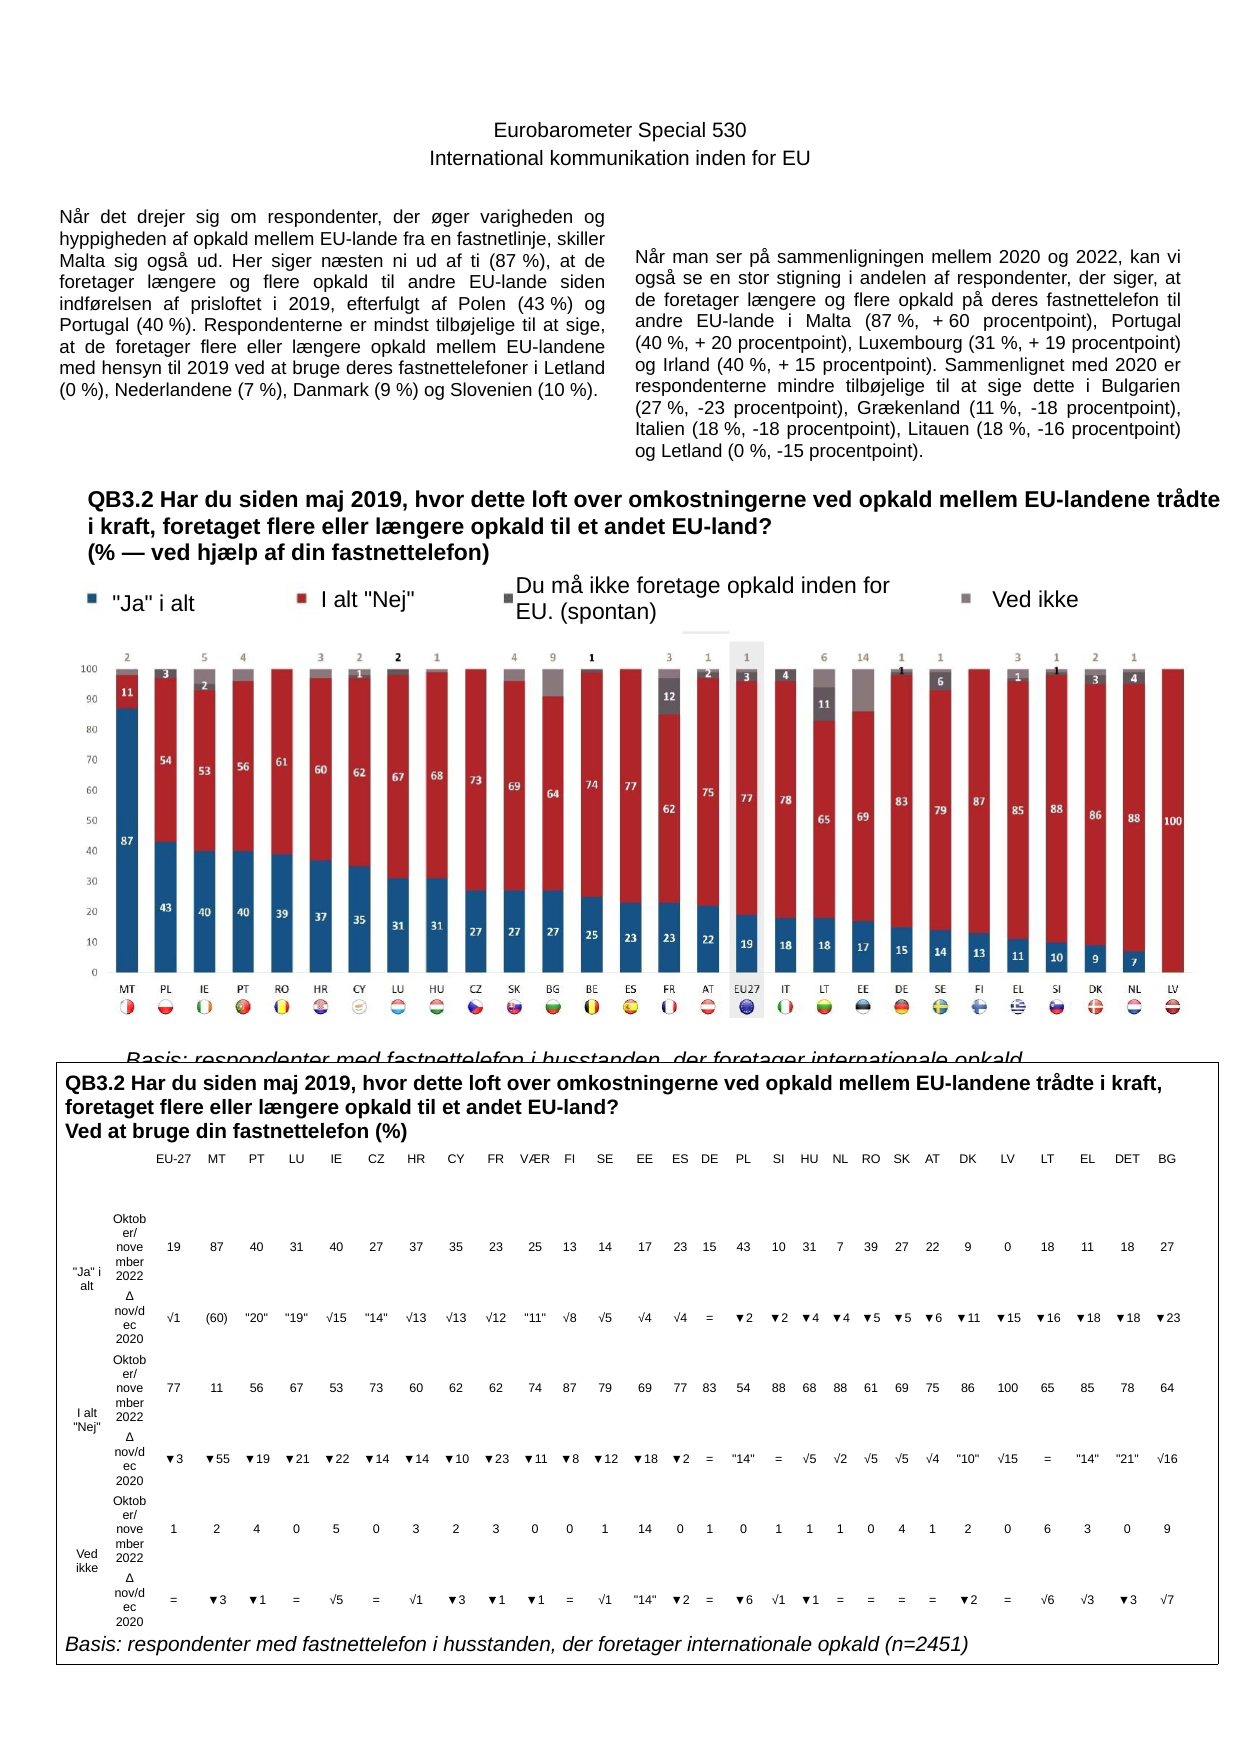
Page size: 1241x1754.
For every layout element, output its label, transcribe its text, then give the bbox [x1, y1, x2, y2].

table_cell ▼10 [436, 1427, 476, 1490]
table_cell 87 [197, 1208, 237, 1286]
table_cell [585, 1176, 625, 1208]
picture [72, 575, 1195, 1018]
table_cell ▼4 [825, 1286, 856, 1349]
table_cell √1 [585, 1568, 625, 1631]
table_cell ▼16 [1028, 1286, 1067, 1349]
table_cell [886, 1176, 917, 1208]
table_cell 15 [696, 1208, 723, 1286]
table_cell "21" [1107, 1427, 1147, 1490]
table_cell ▼2 [665, 1568, 696, 1631]
table_header VÆR [516, 1143, 554, 1176]
table_cell ▼23 [1147, 1286, 1187, 1349]
table_cell 53 [316, 1349, 356, 1427]
table_cell ▼11 [516, 1427, 554, 1490]
table_cell ▼2 [948, 1568, 988, 1631]
table_cell 6 [1028, 1490, 1067, 1568]
table_cell 79 [585, 1349, 625, 1427]
table_cell 83 [696, 1349, 723, 1427]
table_header IE [316, 1143, 356, 1176]
table_header PT [237, 1143, 276, 1176]
table_cell 88 [825, 1349, 856, 1427]
table_cell [65, 1176, 108, 1208]
table_cell = [696, 1427, 723, 1490]
table_cell 0 [554, 1490, 585, 1568]
table_cell I alt "Nej" [65, 1349, 108, 1490]
table_cell ▼2 [665, 1427, 696, 1490]
table_cell (60) [197, 1286, 237, 1349]
table_header DE [696, 1143, 723, 1176]
table_cell √2 [825, 1427, 856, 1490]
table_cell Δ nov/dec 2020 [109, 1286, 150, 1349]
table_header LU [276, 1143, 316, 1176]
table_cell 27 [356, 1208, 396, 1286]
table_cell 1 [585, 1490, 625, 1568]
table_header NL [825, 1143, 856, 1176]
text Ved at bruge din fastnettelefon (%) [65, 1119, 1209, 1143]
table_cell 75 [917, 1349, 948, 1427]
table_cell 0 [988, 1208, 1027, 1286]
table_cell [516, 1176, 554, 1208]
table_cell [396, 1176, 436, 1208]
table_cell 11 [197, 1349, 237, 1427]
table_cell ▼23 [476, 1427, 516, 1490]
table_cell 19 [150, 1208, 197, 1286]
table_cell [150, 1176, 197, 1208]
table_cell 13 [554, 1208, 585, 1286]
table_cell ▼3 [150, 1427, 197, 1490]
table_cell 86 [948, 1349, 988, 1427]
table_cell 23 [476, 1208, 516, 1286]
table_cell 27 [1147, 1208, 1187, 1286]
table_header FI [554, 1143, 585, 1176]
table_cell 85 [1068, 1349, 1107, 1427]
table_header EL [1068, 1143, 1107, 1176]
table_header FR [476, 1143, 516, 1176]
table_cell 69 [886, 1349, 917, 1427]
table_cell "14" [625, 1568, 665, 1631]
table_cell ▼6 [723, 1568, 763, 1631]
table_cell [917, 1176, 948, 1208]
table_header DK [948, 1143, 988, 1176]
table_cell 0 [665, 1490, 696, 1568]
table_cell √15 [316, 1286, 356, 1349]
table_cell [794, 1176, 825, 1208]
table_cell 77 [665, 1349, 696, 1427]
table_cell [316, 1176, 356, 1208]
table_cell ▼2 [763, 1286, 794, 1349]
table_cell √6 [1028, 1568, 1067, 1631]
table_cell 73 [356, 1349, 396, 1427]
table_cell ▼8 [554, 1427, 585, 1490]
table_cell 2 [436, 1490, 476, 1568]
table_cell √4 [625, 1286, 665, 1349]
table_cell √15 [988, 1427, 1027, 1490]
table_cell 7 [825, 1208, 856, 1286]
table_cell = [886, 1568, 917, 1631]
table_header SK [886, 1143, 917, 1176]
table_cell 1 [763, 1490, 794, 1568]
table_cell = [917, 1568, 948, 1631]
table_cell 56 [237, 1349, 276, 1427]
text Basis: respondenter med fastnettelefon i husstanden, der foretager internationale opkald (n=2451) [65, 1631, 1209, 1655]
table_cell √7 [1147, 1568, 1187, 1631]
table_cell 0 [516, 1490, 554, 1568]
table_header [109, 1143, 150, 1176]
table_cell √3 [1068, 1568, 1107, 1631]
table_cell √16 [1147, 1427, 1187, 1490]
table_header SI [763, 1143, 794, 1176]
table_cell √4 [917, 1427, 948, 1490]
table_cell = [1028, 1427, 1067, 1490]
table_cell ▼4 [794, 1286, 825, 1349]
table_cell "14" [723, 1427, 763, 1490]
text QB3.2 Har du siden maj 2019, hvor dette loft over omkostningerne ved opkald mellem EU-landene trådte i kraft, foretaget flere eller længere opkald til et andet EU-land? [65, 1071, 1209, 1119]
table_cell 60 [396, 1349, 436, 1427]
table_cell 1 [696, 1490, 723, 1568]
table_cell "14" [356, 1286, 396, 1349]
table_cell "19" [276, 1286, 316, 1349]
table_cell ▼18 [625, 1427, 665, 1490]
table_cell 78 [1107, 1349, 1147, 1427]
table_cell [1147, 1176, 1187, 1208]
table_cell 0 [356, 1490, 396, 1568]
table_cell "Ja" i alt [65, 1208, 108, 1349]
table_cell "20" [237, 1286, 276, 1349]
table_cell = [763, 1427, 794, 1490]
table_cell 1 [825, 1490, 856, 1568]
table_cell 25 [516, 1208, 554, 1286]
table_cell [763, 1176, 794, 1208]
table_header SE [585, 1143, 625, 1176]
table_cell √8 [554, 1286, 585, 1349]
table_cell 4 [237, 1490, 276, 1568]
table_cell 14 [625, 1490, 665, 1568]
table_header AT [917, 1143, 948, 1176]
table_cell 1 [917, 1490, 948, 1568]
table_cell 40 [237, 1208, 276, 1286]
table_cell 4 [886, 1490, 917, 1568]
table_cell = [696, 1286, 723, 1349]
table_cell √1 [150, 1286, 197, 1349]
table_cell [1028, 1176, 1067, 1208]
table_cell ▼19 [237, 1427, 276, 1490]
table_header DET [1107, 1143, 1147, 1176]
table_cell [856, 1176, 886, 1208]
table_cell 3 [396, 1490, 436, 1568]
table_cell 100 [988, 1349, 1027, 1427]
table_header RO [856, 1143, 886, 1176]
table_header HR [396, 1143, 436, 1176]
table_header LT [1028, 1143, 1067, 1176]
table_cell [948, 1176, 988, 1208]
table_cell 0 [988, 1490, 1027, 1568]
table_cell [276, 1176, 316, 1208]
table_cell 2 [197, 1490, 237, 1568]
table_cell √5 [886, 1427, 917, 1490]
table_cell = [554, 1568, 585, 1631]
table_cell 1 [150, 1490, 197, 1568]
table_cell ▼6 [917, 1286, 948, 1349]
table_cell 9 [948, 1208, 988, 1286]
table_cell 67 [276, 1349, 316, 1427]
table_cell √13 [436, 1286, 476, 1349]
table_cell = [856, 1568, 886, 1631]
table_cell 43 [723, 1208, 763, 1286]
table_cell "14" [1068, 1427, 1107, 1490]
table_cell "11" [516, 1286, 554, 1349]
table_cell √1 [763, 1568, 794, 1631]
table_cell ▼18 [1107, 1286, 1147, 1349]
table_cell ▼3 [436, 1568, 476, 1631]
table_cell [1107, 1176, 1147, 1208]
table_header MT [197, 1143, 237, 1176]
table_cell 22 [917, 1208, 948, 1286]
table_cell ▼22 [316, 1427, 356, 1490]
table_cell ▼1 [794, 1568, 825, 1631]
table_cell [436, 1176, 476, 1208]
table_cell ▼15 [988, 1286, 1027, 1349]
table_cell ▼3 [197, 1568, 237, 1631]
table_cell [197, 1176, 237, 1208]
table_cell 27 [886, 1208, 917, 1286]
table_cell [625, 1176, 665, 1208]
table_header LV [988, 1143, 1027, 1176]
table_cell 37 [396, 1208, 436, 1286]
table_cell [1068, 1176, 1107, 1208]
table_cell = [276, 1568, 316, 1631]
table_cell √5 [316, 1568, 356, 1631]
table_cell = [696, 1568, 723, 1631]
table_cell 17 [625, 1208, 665, 1286]
table_cell 74 [516, 1349, 554, 1427]
table_cell √5 [856, 1427, 886, 1490]
table_cell ▼3 [1107, 1568, 1147, 1631]
table_header CZ [356, 1143, 396, 1176]
table_cell 9 [1147, 1490, 1187, 1568]
table_cell 35 [436, 1208, 476, 1286]
table_cell 18 [1107, 1208, 1147, 1286]
table_cell [696, 1176, 723, 1208]
table_cell ▼1 [516, 1568, 554, 1631]
table_cell 64 [1147, 1349, 1187, 1427]
table_cell 0 [723, 1490, 763, 1568]
table_cell ▼2 [723, 1286, 763, 1349]
table_cell Δ nov/dec 2020 [109, 1427, 150, 1490]
table_cell 69 [625, 1349, 665, 1427]
table_cell ▼55 [197, 1427, 237, 1490]
table_cell 77 [150, 1349, 197, 1427]
table_cell [554, 1176, 585, 1208]
table_cell Oktober/november 2022 [109, 1349, 150, 1427]
table_cell [988, 1176, 1027, 1208]
table_cell √12 [476, 1286, 516, 1349]
table_header EE [625, 1143, 665, 1176]
table_header ES [665, 1143, 696, 1176]
table_cell 31 [276, 1208, 316, 1286]
table_cell 11 [1068, 1208, 1107, 1286]
table_cell ▼21 [276, 1427, 316, 1490]
table_cell "10" [948, 1427, 988, 1490]
table_cell 0 [1107, 1490, 1147, 1568]
table_cell ▼12 [585, 1427, 625, 1490]
table_header BG [1147, 1143, 1187, 1176]
table_cell ▼18 [1068, 1286, 1107, 1349]
table_cell 88 [763, 1349, 794, 1427]
table_header HU [794, 1143, 825, 1176]
table_cell 1 [794, 1490, 825, 1568]
table_cell Oktober/november 2022 [109, 1208, 150, 1286]
table_cell 3 [1068, 1490, 1107, 1568]
table_cell Ved ikke [65, 1490, 108, 1631]
table_cell ▼11 [948, 1286, 988, 1349]
table_cell ▼1 [237, 1568, 276, 1631]
table_cell ▼14 [356, 1427, 396, 1490]
table_cell 18 [1028, 1208, 1067, 1286]
table_cell 0 [276, 1490, 316, 1568]
table_cell √1 [396, 1568, 436, 1631]
table_header EU-27 [150, 1143, 197, 1176]
table_cell [723, 1176, 763, 1208]
table_cell 3 [476, 1490, 516, 1568]
table_cell 0 [856, 1490, 886, 1568]
table_cell ▼1 [476, 1568, 516, 1631]
table_cell [356, 1176, 396, 1208]
table_cell ▼5 [856, 1286, 886, 1349]
table_cell [237, 1176, 276, 1208]
table_cell 68 [794, 1349, 825, 1427]
table_cell 62 [476, 1349, 516, 1427]
text Når det drejer sig om respondenter, der øger varigheden og hyppigheden af opkald mellem EU-lande fra en fastnetlinje, skiller Malta sig også ud. Her siger næsten ni ud af ti (87 %), at de foretager længere og flere opkald til andre EU-lande siden indførelsen af prisloftet i 2019, efterfulgt af Polen (43 %) og Portugal (40 %). Respondenterne er mindst tilbøjelige til at sige, at de foretager flere eller længere opkald mellem EU-landene med hensyn til 2019 ved at bruge deres fastnettelefoner i Letland (0 %), Nederlandene (7 %), Danmark (9 %) og Slovenien (10 %). [59, 206, 605, 400]
table_cell ▼5 [886, 1286, 917, 1349]
table_cell 65 [1028, 1349, 1067, 1427]
table_cell [476, 1176, 516, 1208]
table_cell [109, 1176, 150, 1208]
table_cell = [988, 1568, 1027, 1631]
table_cell 14 [585, 1208, 625, 1286]
table_cell 39 [856, 1208, 886, 1286]
table_cell 2 [948, 1490, 988, 1568]
table_cell = [150, 1568, 197, 1631]
table_cell 10 [763, 1208, 794, 1286]
table_cell 5 [316, 1490, 356, 1568]
table_cell 62 [436, 1349, 476, 1427]
table_cell √5 [585, 1286, 625, 1349]
table_cell Δ nov/dec 2020 [109, 1568, 150, 1631]
table_cell = [356, 1568, 396, 1631]
table_cell 87 [554, 1349, 585, 1427]
table_cell = [825, 1568, 856, 1631]
table_header [65, 1143, 108, 1176]
table_cell 31 [794, 1208, 825, 1286]
table_cell ▼14 [396, 1427, 436, 1490]
table_cell 23 [665, 1208, 696, 1286]
text Når man ser på sammenligningen mellem 2020 og 2022, kan vi også se en stor stigning i andelen af respondenter, der siger, at de foretager længere og flere opkald på deres fastnettelefon til andre EU-lande i Malta (87 %, + 60 procentpoint), Portugal (40 %, + 20 procentpoint), Luxembourg (31 %, + 19 procentpoint) og Irland (40 %, + 15 procentpoint). Sammenlignet med 2020 er respondenterne mindre tilbøjelige til at sige dette i Bulgarien (27 %, -23 procentpoint), Grækenland (11 %, -18 procentpoint), Italien (18 %, -18 procentpoint), Litauen (18 %, -16 procentpoint) og Letland (0 %, -15 procentpoint). [635, 246, 1181, 461]
table_header PL [723, 1143, 763, 1176]
table_cell 40 [316, 1208, 356, 1286]
table_cell Oktober/november 2022 [109, 1490, 150, 1568]
table_cell 54 [723, 1349, 763, 1427]
table_cell √5 [794, 1427, 825, 1490]
table_header CY [436, 1143, 476, 1176]
table_cell √13 [396, 1286, 436, 1349]
table_cell [665, 1176, 696, 1208]
table_cell [825, 1176, 856, 1208]
table_cell 61 [856, 1349, 886, 1427]
table_cell √4 [665, 1286, 696, 1349]
